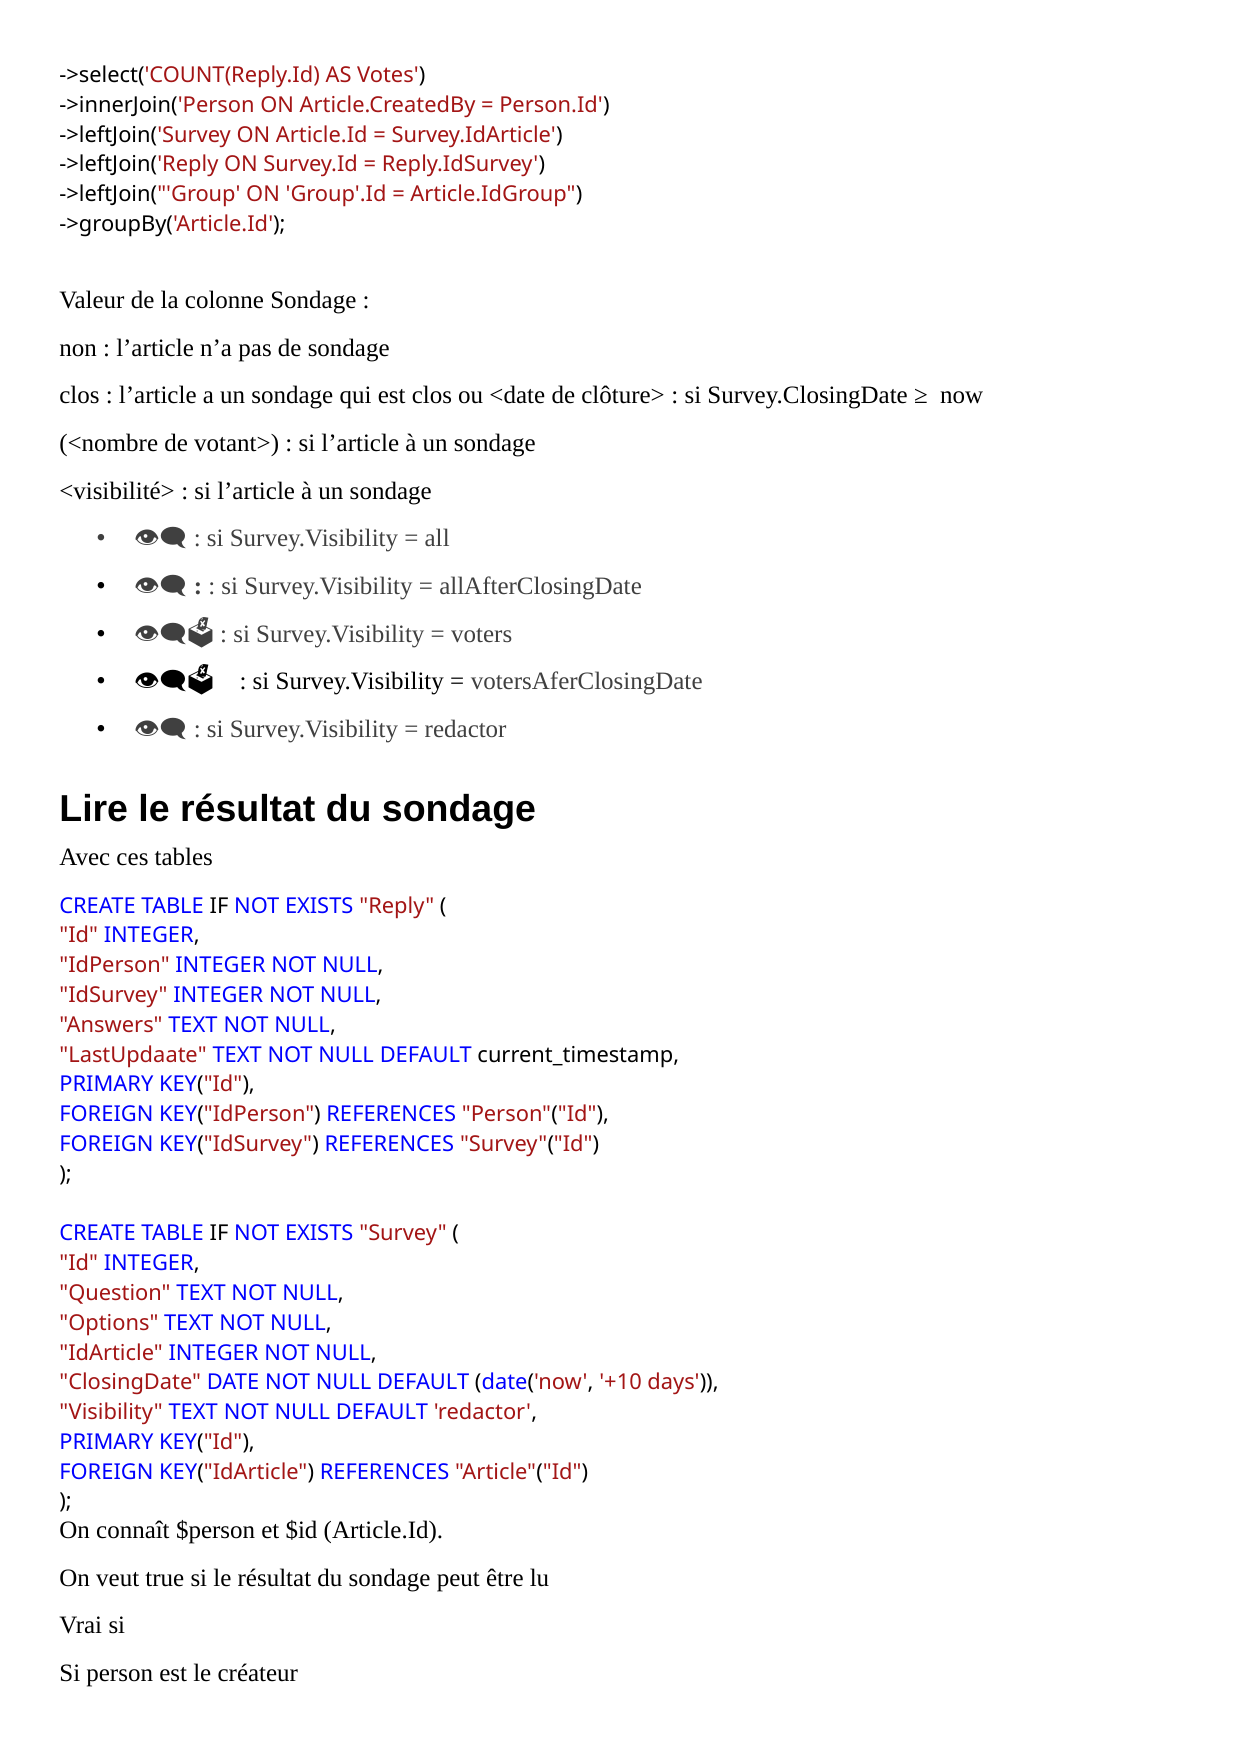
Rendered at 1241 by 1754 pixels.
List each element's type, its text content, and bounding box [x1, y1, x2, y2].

text non : l’article n’a pas de sondage [59, 333, 1181, 362]
text "Options" TEXT NOT NULL, [59, 1307, 1181, 1337]
text CREATE TABLE IF NOT EXISTS "Survey" ( [59, 1217, 1181, 1247]
text Avec ces tables [59, 842, 1181, 871]
text "ClosingDate" DATE NOT NULL DEFAULT (date('now', '+10 days')), [59, 1366, 1181, 1396]
text clos : l’article a un sondage qui est clos ou <date de clôture> : si Survey.ClosingDate ≥ now [59, 381, 1181, 409]
text "Visibility" TEXT NOT NULL DEFAULT 'redactor', [59, 1396, 1181, 1426]
text ->leftJoin('Reply ON Survey.Id = Reply.IdSurvey') [59, 148, 1181, 178]
list 👁️‍🗨️📝 : si Survey.Visibility = redactor [97, 714, 1181, 743]
text CREATE TABLE IF NOT EXISTS "Reply" ( [59, 890, 1181, 919]
text ->groupBy('Article.Id'); [59, 208, 1181, 238]
list 👁️‍🗨️👥 : si Survey.Visibility = all [97, 523, 1181, 552]
list 👁️‍🗨️👥📅 : : si Survey.Visibility = allAfterClosingDate [97, 571, 1181, 600]
text (<nombre de votant>) : si l’article à un sondage [59, 428, 1181, 457]
text "IdPerson" INTEGER NOT NULL, [59, 949, 1181, 979]
text Vrai si [59, 1611, 1181, 1639]
text "Question" TEXT NOT NULL, [59, 1277, 1181, 1307]
text On connaît $person et $id (Article.Id). [59, 1515, 1181, 1544]
text FOREIGN KEY("IdPerson") REFERENCES "Person"("Id"), [59, 1098, 1181, 1128]
text PRIMARY KEY("Id"), [59, 1068, 1181, 1098]
text "IdSurvey" INTEGER NOT NULL, [59, 979, 1181, 1009]
text FOREIGN KEY("IdSurvey") REFERENCES "Survey"("Id") [59, 1128, 1181, 1158]
text On veut true si le résultat du sondage peut être lu [59, 1563, 1181, 1592]
text FOREIGN KEY("IdArticle") REFERENCES "Article"("Id") [59, 1456, 1181, 1486]
text ->innerJoin('Person ON Article.CreatedBy = Person.Id') [59, 89, 1181, 119]
text "Id" INTEGER, [59, 919, 1181, 949]
text ); [59, 1486, 1181, 1515]
text "IdArticle" INTEGER NOT NULL, [59, 1337, 1181, 1366]
text ->leftJoin("'Group' ON 'Group'.Id = Article.IdGroup") [59, 178, 1181, 208]
text Valeur de la colonne Sondage : [59, 285, 1181, 314]
list 👁️‍🗨️🗳️📅 : si Survey.Visibility = votersAferClosingDate [97, 666, 1181, 695]
subtitle Lire le résultat du sondage [59, 786, 1181, 829]
text "LastUpdaate" TEXT NOT NULL DEFAULT current_timestamp, [59, 1039, 1181, 1068]
text Si person est le créateur [59, 1658, 1181, 1687]
list 👁️‍🗨️🗳️ : si Survey.Visibility = voters [97, 619, 1181, 647]
text "Answers" TEXT NOT NULL, [59, 1009, 1181, 1039]
text <visibilité> : si l’article à un sondage [59, 476, 1181, 504]
text ->leftJoin('Survey ON Article.Id = Survey.IdArticle') [59, 119, 1181, 148]
text ); [59, 1158, 1181, 1188]
text PRIMARY KEY("Id"), [59, 1426, 1181, 1456]
text ->select('COUNT(Reply.Id) AS Votes') [59, 59, 1181, 89]
text "Id" INTEGER, [59, 1247, 1181, 1277]
